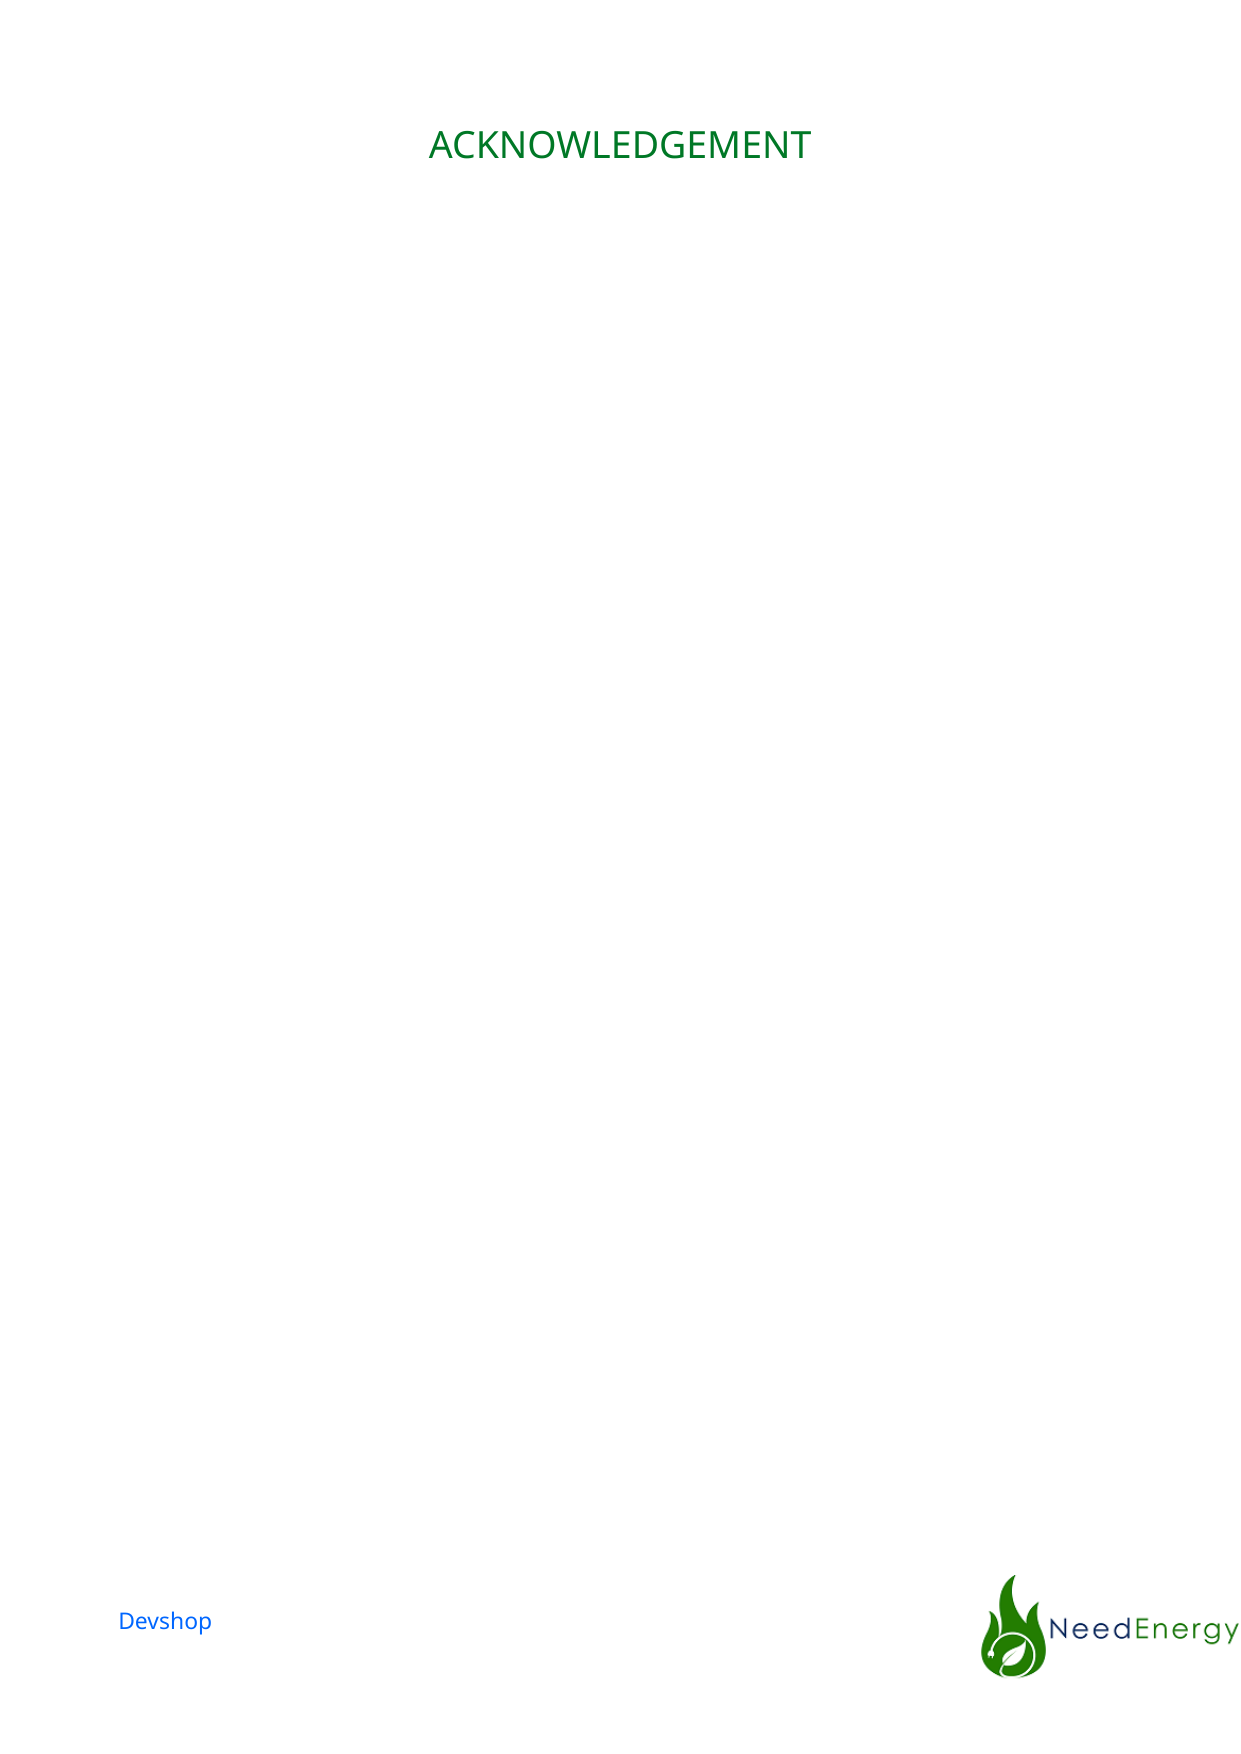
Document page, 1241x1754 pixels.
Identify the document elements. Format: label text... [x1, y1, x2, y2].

picture [977, 1575, 1241, 1688]
subtitle ACKNOWLEDGEMENT [118, 118, 1122, 169]
